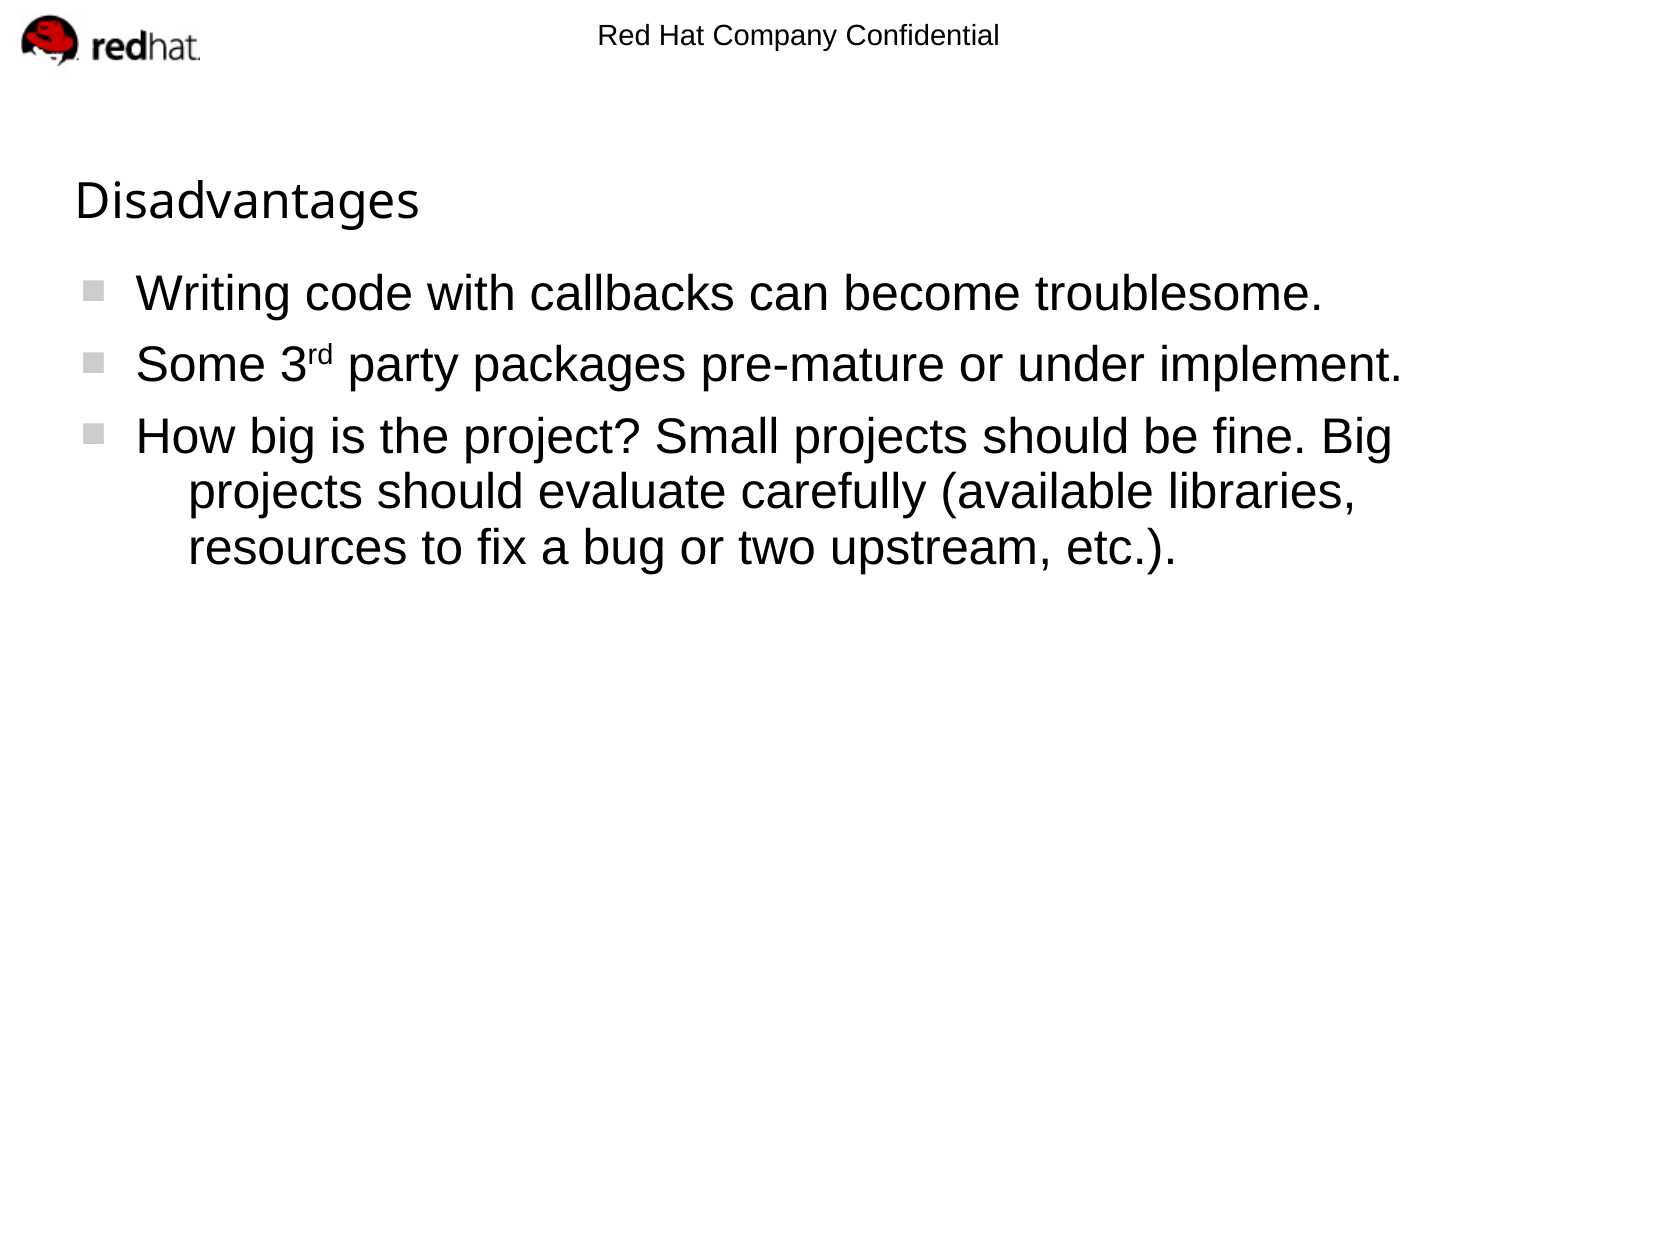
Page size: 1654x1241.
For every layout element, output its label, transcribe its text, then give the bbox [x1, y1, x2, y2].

picture [20, 13, 200, 74]
title Disadvantages [74, 140, 1506, 259]
list Writing code with callbacks can become troublesome. Some 3rd party packages pre-mature or under implement. How big is the project? Small projects should be fine. Big projects should evaluate carefully (available libraries, resources to fix a bug or two upstream, etc.). [77, 264, 1500, 1174]
